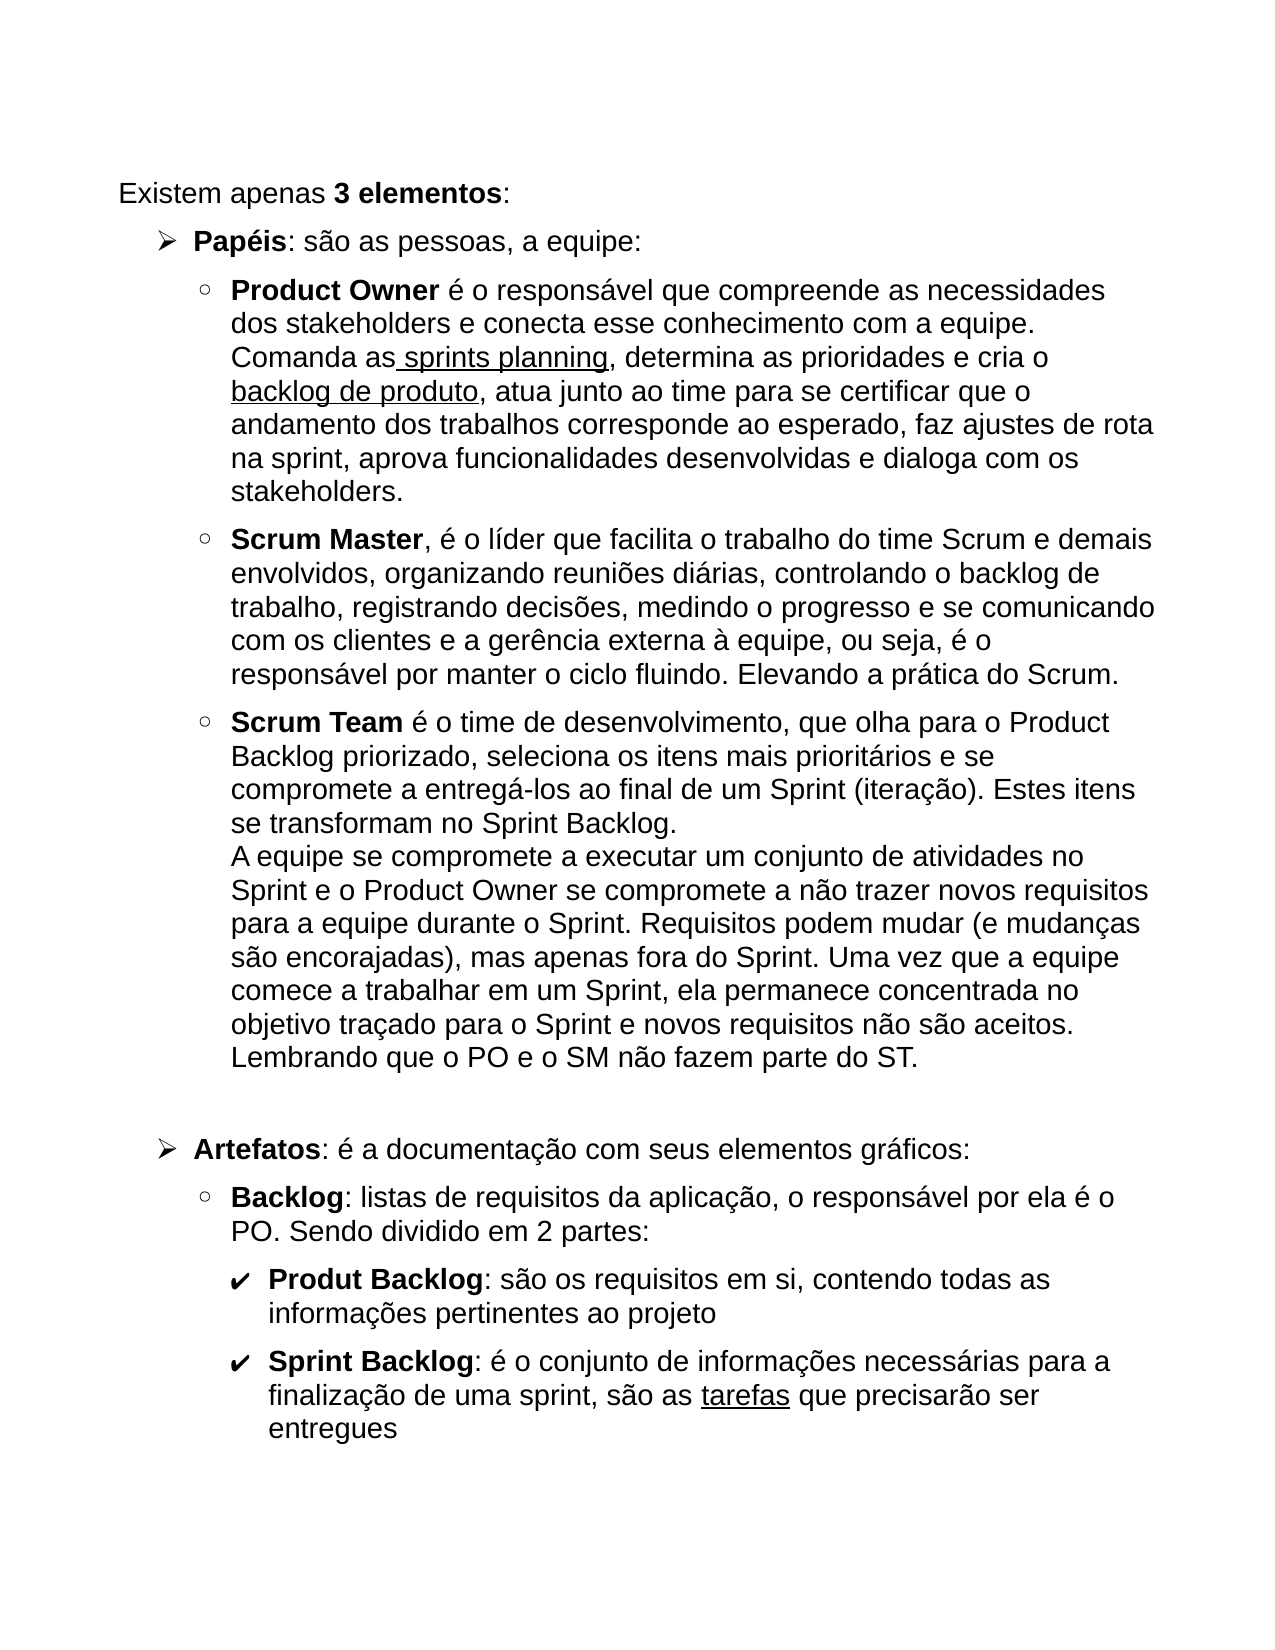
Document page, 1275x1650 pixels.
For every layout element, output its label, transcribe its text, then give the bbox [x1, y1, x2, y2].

list Product Owner é o responsável que compreende as necessidades dos stakeholders e conecta esse conhecimento com a equipe. Comanda as sprints planning, determina as prioridades e cria o backlog de produto, atua junto ao time para se certificar que o andamento dos trabalhos corresponde ao esperado, faz ajustes de rota na sprint, aprova funcionalidades desenvolvidas e dialoga com os stakeholders. [193, 273, 1157, 508]
list Produt Backlog: são os requisitos em si, contendo todas as informações pertinentes ao projeto [231, 1262, 1157, 1329]
list Artefatos: é a documentação com seus elementos gráficos: [156, 1132, 1157, 1166]
list Scrum Team é o time de desenvolvimento, que olha para o Product Backlog priorizado, seleciona os itens mais prioritários e se compromete a entregá-los ao final de um Sprint (iteração). Estes itens se transformam no Sprint Backlog. A equipe se compromete a executar um conjunto de atividades no Sprint e o Product Owner se compromete a não trazer novos requisitos para a equipe durante o Sprint. Requisitos podem mudar (e mudanças são encorajadas), mas apenas fora do Sprint. Uma vez que a equipe comece a trabalhar em um Sprint, ela permanece concentrada no objetivo traçado para o Sprint e novos requisitos não são aceitos. Lembrando que o PO e o SM não fazem parte do ST. [193, 705, 1157, 1074]
list Backlog: listas de requisitos da aplicação, o responsável por ela é o PO. Sendo dividido em 2 partes: [193, 1180, 1157, 1248]
list Papéis: são as pessoas, a equipe: [156, 224, 1157, 258]
list Sprint Backlog: é o conjunto de informações necessárias para a finalização de uma sprint, são as tarefas que precisarão ser entregues [231, 1344, 1157, 1445]
text Existem apenas 3 elementos: [118, 176, 1157, 210]
list Scrum Master, é o líder que facilita o trabalho do time Scrum e demais envolvidos, organizando reuniões diárias, controlando o backlog de trabalho, registrando decisões, medindo o progresso e se comunicando com os clientes e a gerência externa à equipe, ou seja, é o responsável por manter o ciclo fluindo. Elevando a prática do Scrum. [193, 522, 1157, 690]
